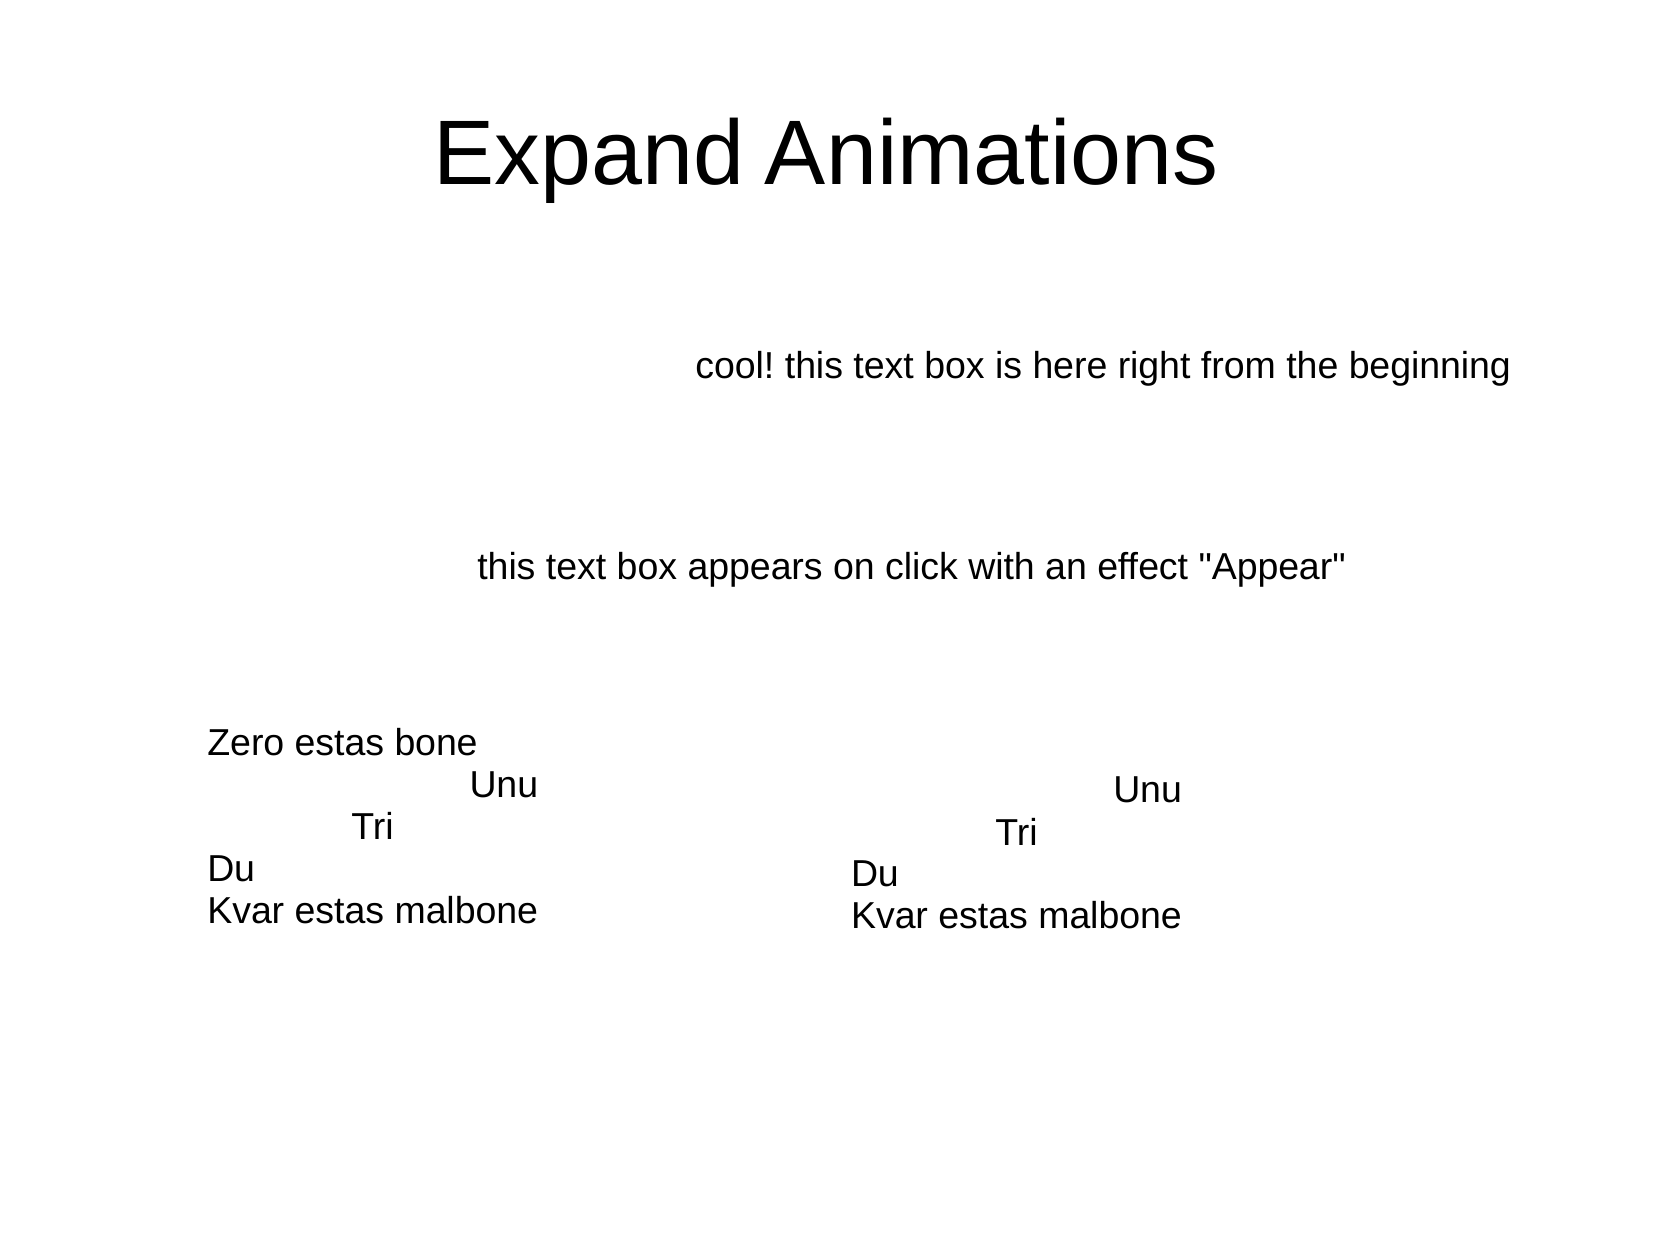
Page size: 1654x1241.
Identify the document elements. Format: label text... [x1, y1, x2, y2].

text_box Zero estas bone Unu Tri Du Kvar estas malbone [192, 714, 553, 940]
text_box this text box appears on click with an effect "Appear" [462, 538, 1383, 596]
text_box Unu Tri Du Kvar estas malbone [836, 761, 1197, 945]
title Expand Animations [82, 56, 1571, 250]
text_box cool! this text box is here right from the beginning [680, 336, 1527, 394]
